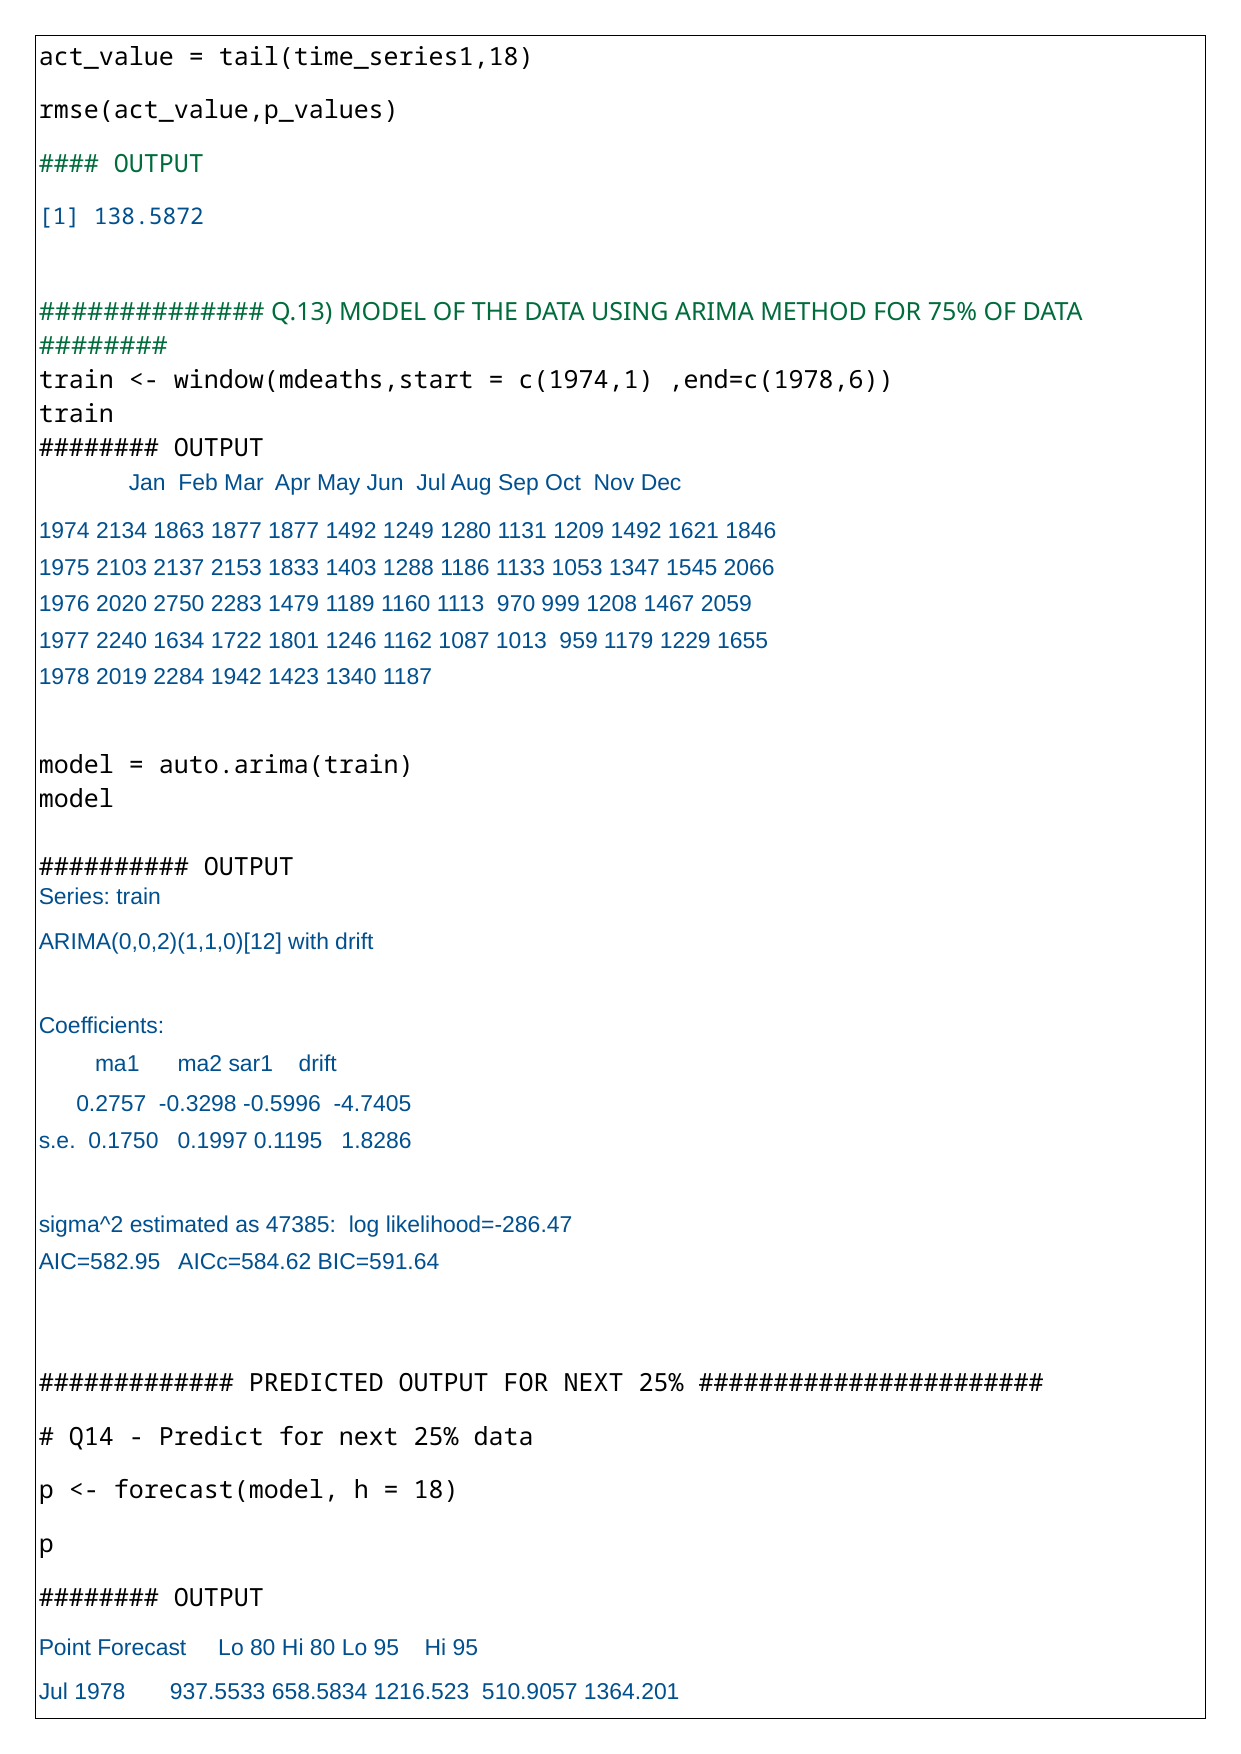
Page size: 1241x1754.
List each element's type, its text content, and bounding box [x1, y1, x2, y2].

text Coefficients: [38, 1012, 1202, 1038]
text act_value = tail(time_series1,18) [38, 38, 1202, 72]
text 1977 2240 1634 1722 1801 1246 1162 1087 1013 959 1179 1229 1655 [38, 627, 1202, 653]
text train <- window(mdeaths,start = c(1974,1) ,end=c(1978,6)) [38, 362, 1202, 396]
text 0.2757 -0.3298 -0.5996 -4.7405 [38, 1088, 1202, 1117]
text ######## OUTPUT [38, 430, 1202, 464]
text sigma^2 estimated as 47385: log likelihood=-286.47 [38, 1211, 1202, 1238]
text ############## Q.13) MODEL OF THE DATA USING ARIMA METHOD FOR 75% OF DATA ######## [38, 293, 1202, 362]
text AIC=582.95 AICc=584.62 BIC=591.64 [38, 1248, 1202, 1274]
text [1] 138.5872 [38, 200, 1202, 231]
text p <- forecast(model, h = 18) [38, 1472, 1202, 1506]
text train [38, 396, 1202, 430]
text Series: train [38, 883, 1202, 909]
text Jul 1978 937.5533 658.5834 1216.523 510.9057 1364.201 [38, 1678, 1202, 1704]
text rmse(act_value,p_values) [38, 92, 1202, 126]
text model = auto.arima(train) [38, 747, 1202, 781]
text 1974 2134 1863 1877 1877 1492 1249 1280 1131 1209 1492 1621 1846 [38, 517, 1202, 544]
text ######## OUTPUT [38, 1580, 1202, 1614]
text s.e. 0.1750 0.1997 0.1195 1.8286 [38, 1127, 1202, 1154]
text 1976 2020 2750 2283 1479 1189 1160 1113 970 999 1208 1467 2059 [38, 590, 1202, 617]
text ARIMA(0,0,2)(1,1,0)[12] with drift [38, 928, 1202, 954]
text ############# PREDICTED OUTPUT FOR NEXT 25% ####################### [38, 1365, 1202, 1399]
text 1978 2019 2284 1942 1423 1340 1187 [38, 663, 1202, 689]
text model [38, 781, 1202, 815]
text 1975 2103 2137 2153 1833 1403 1288 1186 1133 1053 1347 1545 2066 [38, 554, 1202, 580]
text #### OUTPUT [38, 146, 1202, 180]
text ########## OUTPUT [38, 849, 1202, 883]
text Point Forecast Lo 80 Hi 80 Lo 95 Hi 95 [38, 1633, 1202, 1660]
text p [38, 1526, 1202, 1560]
text Jan Feb Mar Apr May Jun Jul Aug Sep Oct Nov Dec [38, 464, 1202, 498]
text # Q14 - Predict for next 25% data [38, 1418, 1202, 1452]
text ma1 ma2 sar1 drift [38, 1048, 1202, 1077]
